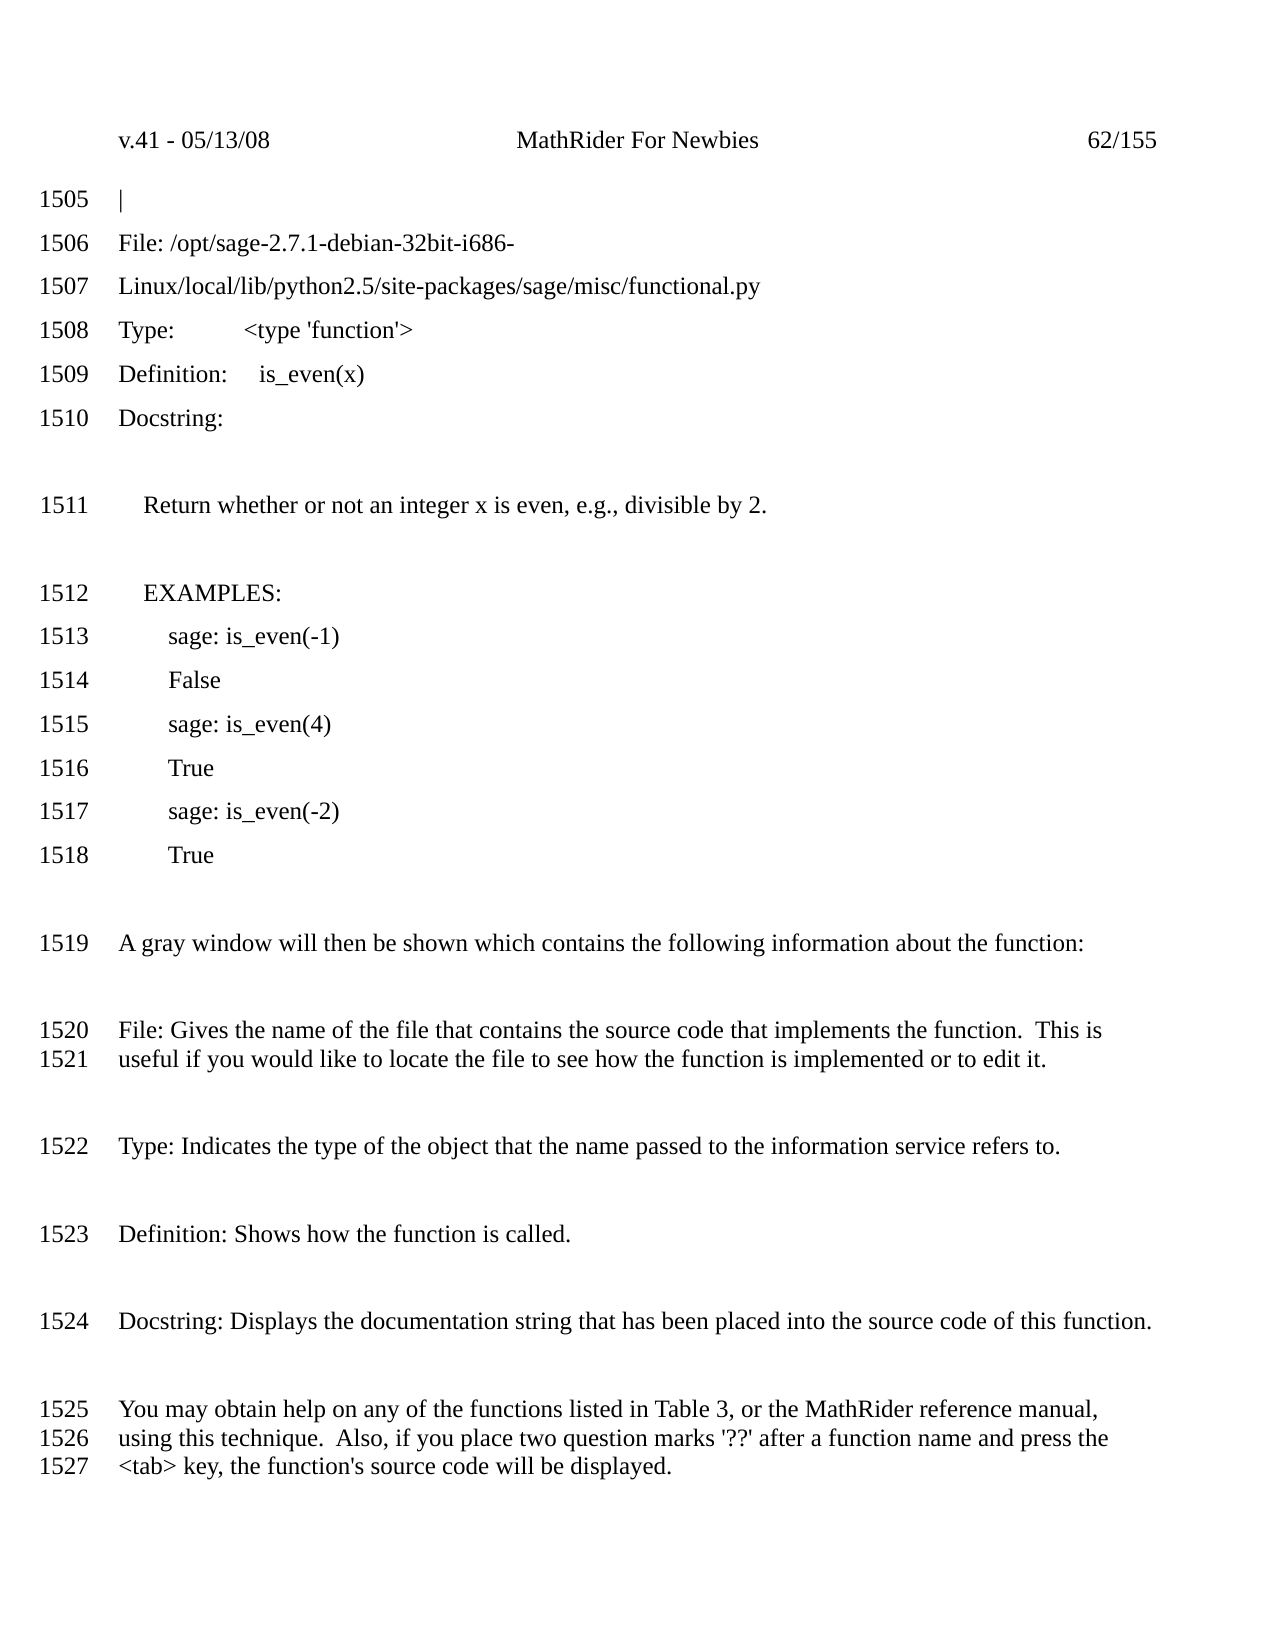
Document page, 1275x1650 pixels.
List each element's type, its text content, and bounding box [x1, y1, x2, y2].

text Definition: is_even(x) [118, 359, 1157, 388]
text | [118, 184, 1157, 213]
text Docstring: Displays the documentation string that has been placed into the source code of this function. [118, 1306, 1157, 1335]
text You may obtain help on any of the functions listed in Table 3, or the MathRider reference manual, using this technique. Also, if you place two question marks '??' after a function name and press the <tab> key, the function's source code will be displayed. [118, 1394, 1157, 1480]
text Linux/local/lib/python2.5/site-packages/sage/misc/functional.py [118, 271, 1157, 300]
text Return whether or not an integer x is even, e.g., divisible by 2. [118, 490, 1157, 519]
text sage: is_even(-1) [118, 621, 1157, 650]
text Definition: Shows how the function is called. [118, 1219, 1157, 1248]
text False [118, 665, 1157, 694]
text Type: <type 'function'> [118, 315, 1157, 344]
text EXAMPLES: [118, 578, 1157, 606]
text sage: is_even(-2) [118, 796, 1157, 825]
text sage: is_even(4) [118, 709, 1157, 738]
text File: Gives the name of the file that contains the source code that implements the function. This is useful if you would like to locate the file to see how the function is implemented or to edit it. [118, 1015, 1157, 1073]
text File: /opt/sage-2.7.1-debian-32bit-i686- [118, 228, 1157, 256]
text True [118, 840, 1157, 869]
text True [118, 753, 1157, 781]
text A gray window will then be shown which contains the following information about the function: [118, 928, 1157, 956]
text Docstring: [118, 403, 1157, 431]
text Type: Indicates the type of the object that the name passed to the information service refers to. [118, 1131, 1157, 1160]
